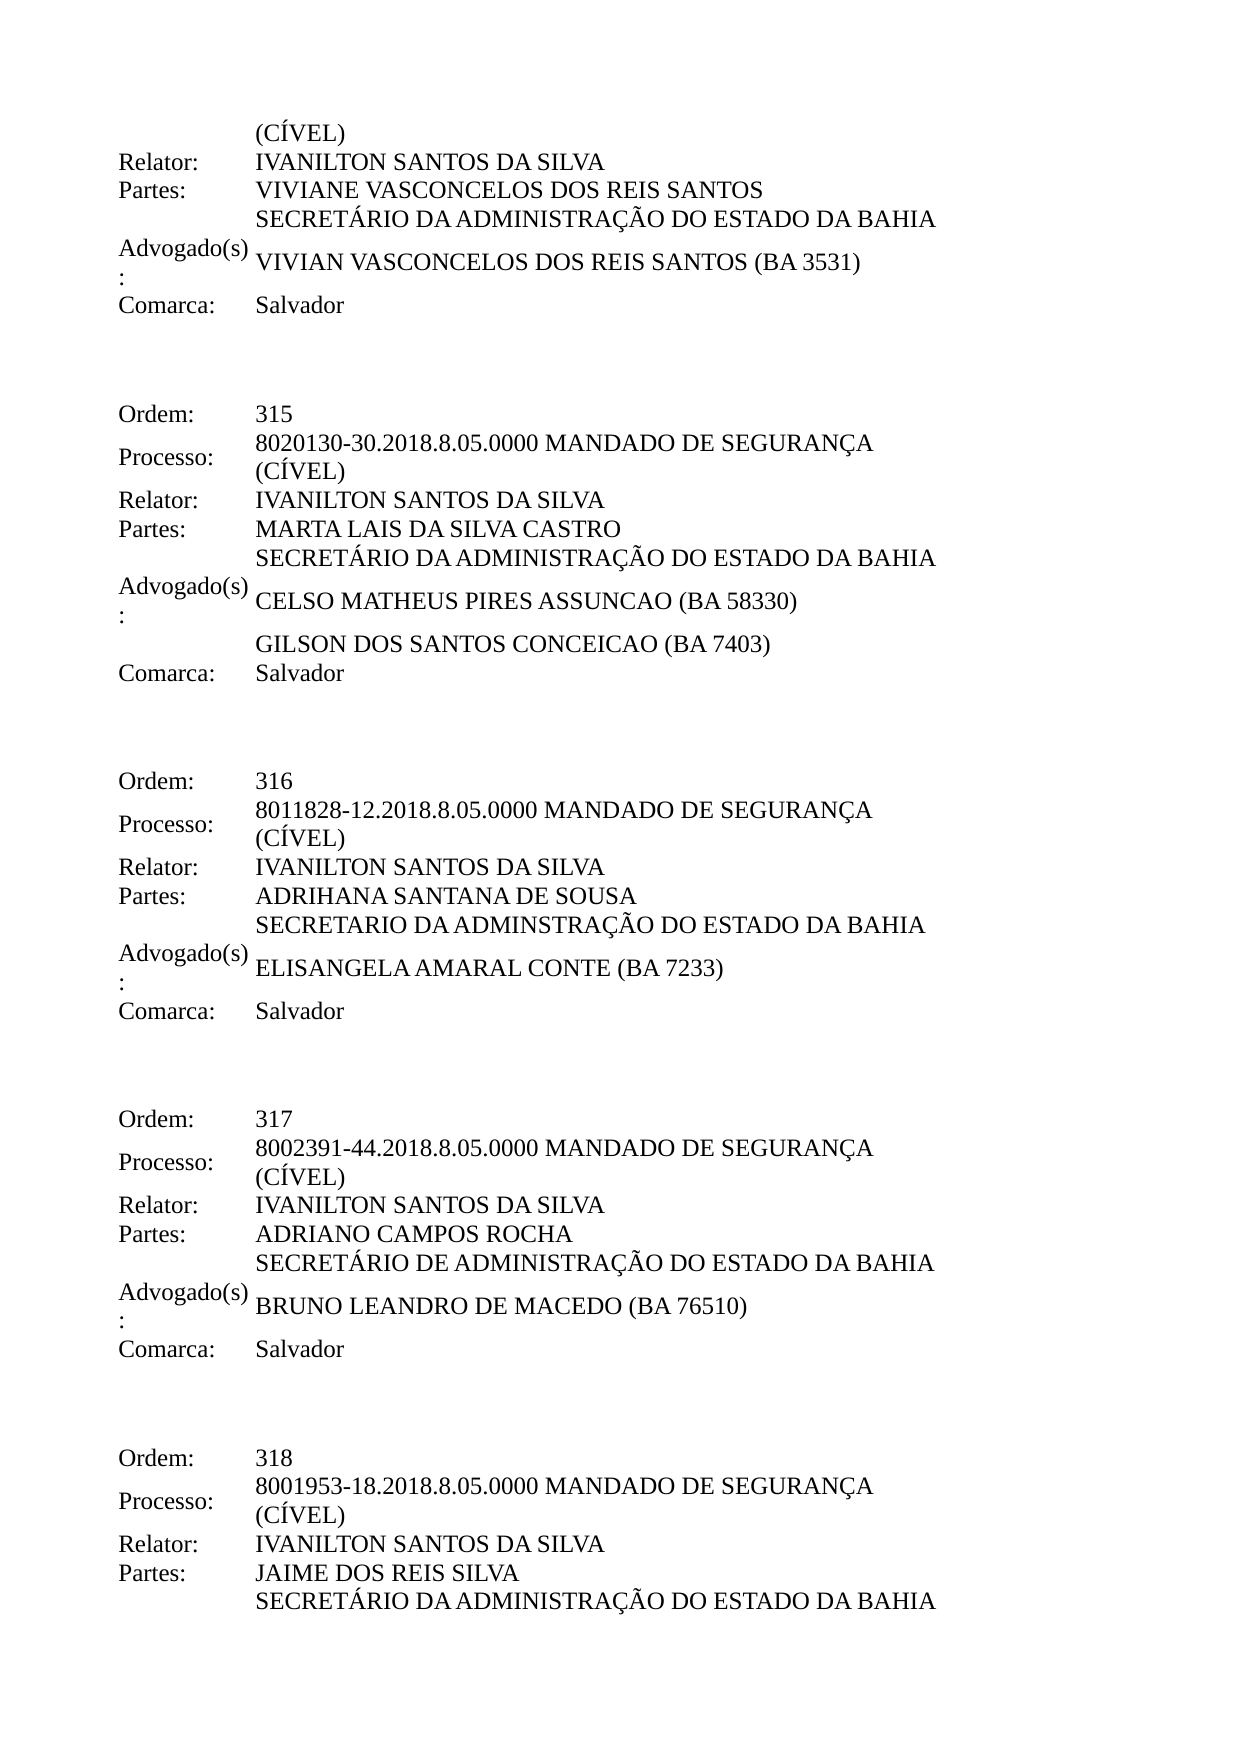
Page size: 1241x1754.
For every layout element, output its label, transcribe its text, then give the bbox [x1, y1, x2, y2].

table_cell Salvador [255, 291, 969, 319]
table_cell Advogado(s): [118, 939, 255, 996]
table_cell Comarca: [118, 1334, 255, 1363]
table_cell Relator: [118, 485, 255, 514]
table_cell IVANILTON SANTOS DA SILVA [255, 1191, 969, 1219]
table_cell Partes: [118, 1558, 255, 1586]
table_cell 8020130-30.2018.8.05.0000 MANDADO DE SEGURANÇA (CÍVEL) [255, 428, 969, 485]
table_header 318 [255, 1443, 969, 1471]
table_cell Partes: [118, 176, 255, 204]
table_cell JAIME DOS REIS SILVA [255, 1558, 969, 1586]
table_cell MARTA LAIS DA SILVA CASTRO [255, 514, 969, 543]
table_cell [118, 204, 255, 233]
table_cell ADRIHANA SANTANA DE SOUSA [255, 881, 968, 910]
table_cell Relator: [118, 1191, 255, 1219]
table_cell SECRETARIO DA ADMINSTRAÇÃO DO ESTADO DA BAHIA [255, 910, 968, 938]
table_header Ordem: [118, 1443, 255, 1471]
table_cell IVANILTON SANTOS DA SILVA [255, 485, 969, 514]
table_cell (CÍVEL) [255, 118, 969, 147]
table_cell Partes: [118, 1219, 255, 1248]
table_cell Processo: [118, 1133, 255, 1191]
table_cell Relator: [118, 147, 255, 176]
table_header Ordem: [118, 1104, 255, 1133]
table_cell Comarca: [118, 996, 255, 1025]
table_cell [118, 543, 255, 571]
table_cell [118, 1586, 255, 1615]
table_cell Comarca: [118, 658, 255, 686]
table_cell Partes: [118, 514, 255, 543]
table_cell 8001953-18.2018.8.05.0000 MANDADO DE SEGURANÇA (CÍVEL) [255, 1471, 969, 1529]
table_header 316 [255, 766, 968, 795]
table_cell [118, 910, 255, 938]
table_cell SECRETÁRIO DA ADMINISTRAÇÃO DO ESTADO DA BAHIA [255, 543, 969, 571]
table_cell Advogado(s): [118, 1277, 255, 1334]
table_cell [118, 629, 255, 658]
table_cell Processo: [118, 795, 255, 852]
table_cell Relator: [118, 1529, 255, 1558]
table_cell ELISANGELA AMARAL CONTE (BA 7233) [255, 939, 968, 996]
table_cell SECRETÁRIO DA ADMINISTRAÇÃO DO ESTADO DA BAHIA [255, 204, 969, 233]
table_header 317 [255, 1104, 969, 1133]
table_cell VIVIANE VASCONCELOS DOS REIS SANTOS [255, 176, 969, 204]
table_header Ordem: [118, 766, 255, 795]
table_cell IVANILTON SANTOS DA SILVA [255, 852, 968, 881]
table_cell GILSON DOS SANTOS CONCEICAO (BA 7403) [255, 629, 969, 658]
table_cell Salvador [255, 1334, 969, 1363]
table_cell Advogado(s): [118, 233, 255, 291]
table_cell Salvador [255, 996, 968, 1025]
table_cell Processo: [118, 428, 255, 485]
table_cell ADRIANO CAMPOS ROCHA [255, 1219, 969, 1248]
table_cell Salvador [255, 658, 969, 686]
table_cell Processo: [118, 1471, 255, 1529]
table_cell Partes: [118, 881, 255, 910]
table_cell CELSO MATHEUS PIRES ASSUNCAO (BA 58330) [255, 571, 969, 629]
table_cell 8011828-12.2018.8.05.0000 MANDADO DE SEGURANÇA (CÍVEL) [255, 795, 968, 852]
table_header Ordem: [118, 399, 255, 428]
table_cell BRUNO LEANDRO DE MACEDO (BA 76510) [255, 1277, 969, 1334]
table_cell 8002391-44.2018.8.05.0000 MANDADO DE SEGURANÇA (CÍVEL) [255, 1133, 969, 1191]
table_cell VIVIAN VASCONCELOS DOS REIS SANTOS (BA 3531) [255, 233, 969, 291]
table_cell [118, 118, 255, 147]
table_header 315 [255, 399, 969, 428]
table_cell SECRETÁRIO DE ADMINISTRAÇÃO DO ESTADO DA BAHIA [255, 1248, 969, 1277]
table_cell [118, 1248, 255, 1277]
table_cell SECRETÁRIO DA ADMINISTRAÇÃO DO ESTADO DA BAHIA [255, 1586, 969, 1615]
table_cell Relator: [118, 852, 255, 881]
table_cell IVANILTON SANTOS DA SILVA [255, 1529, 969, 1558]
table_cell IVANILTON SANTOS DA SILVA [255, 147, 969, 176]
table_cell Advogado(s): [118, 571, 255, 629]
table_cell Comarca: [118, 291, 255, 319]
